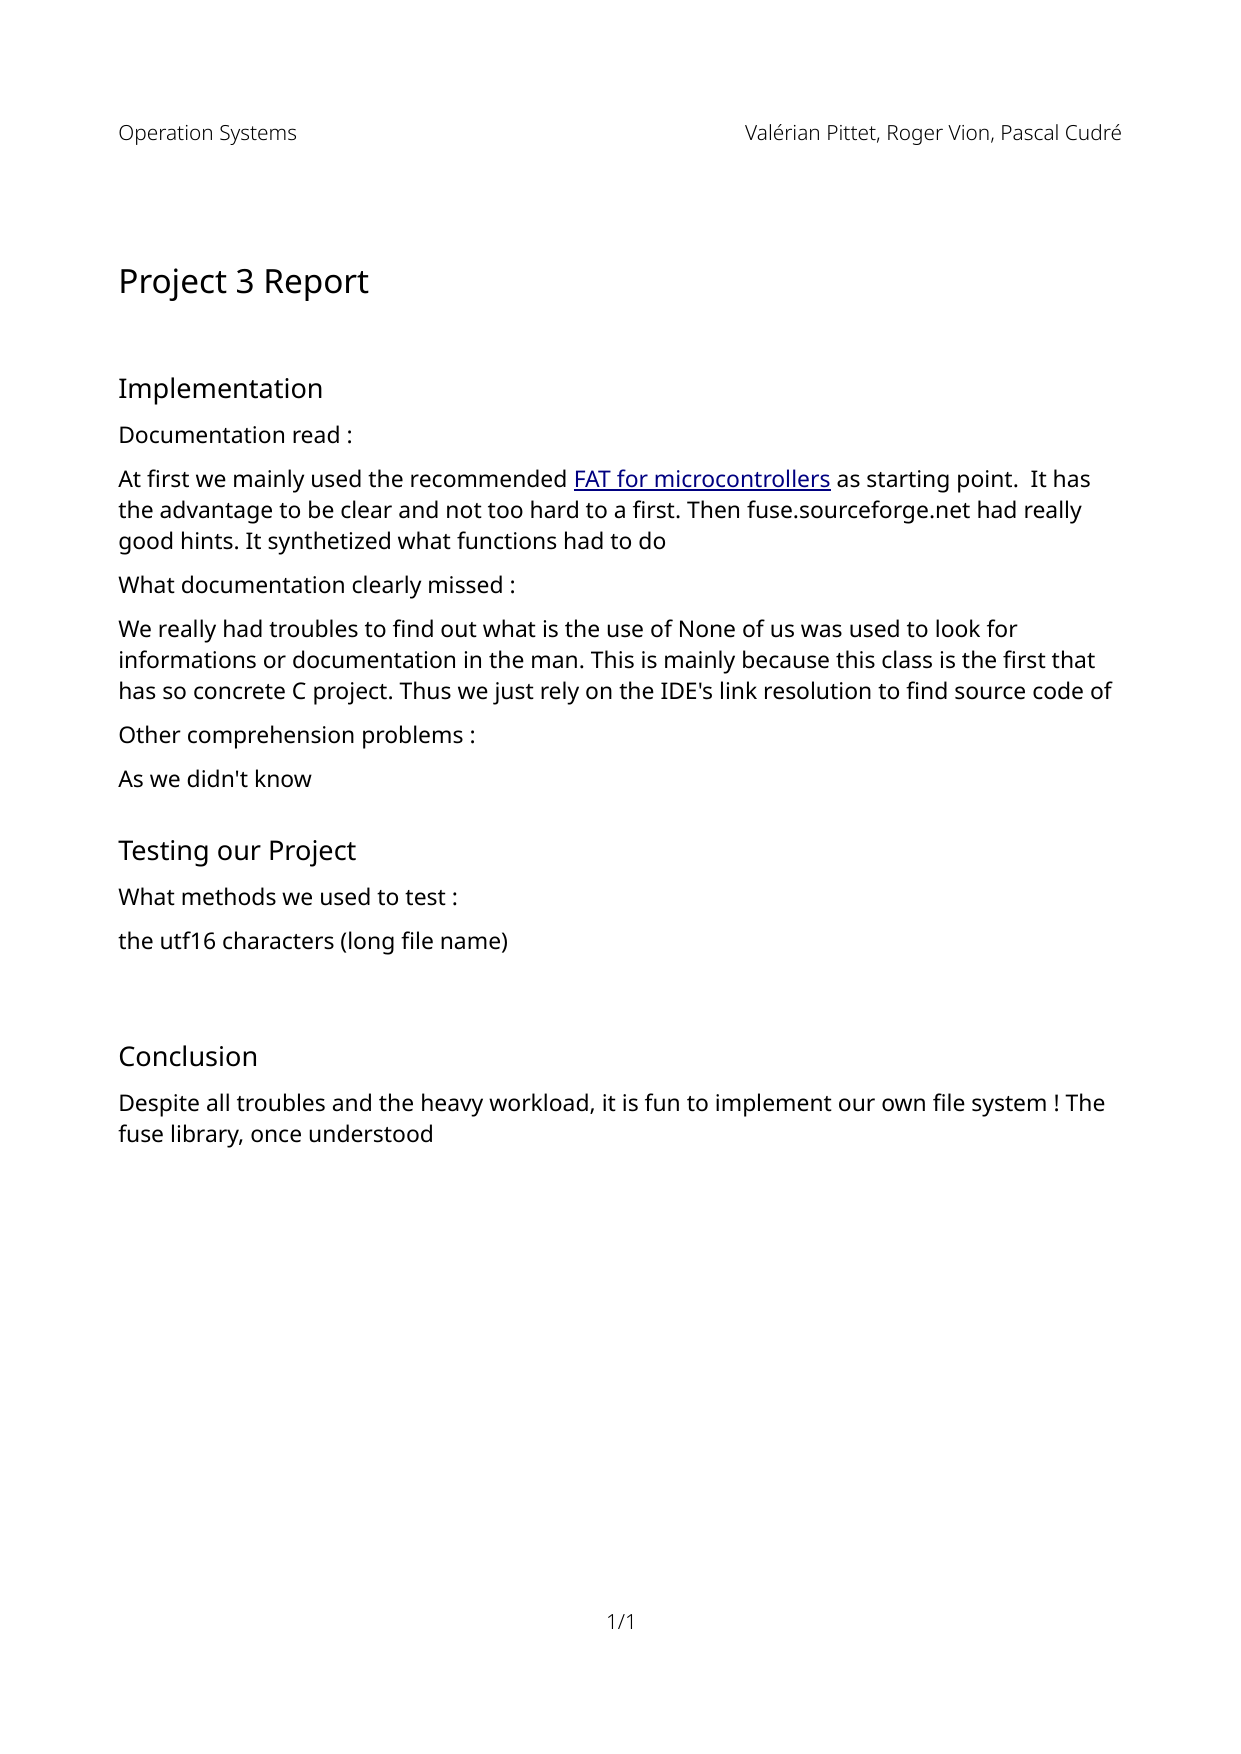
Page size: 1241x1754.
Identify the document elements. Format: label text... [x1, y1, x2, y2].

subtitle Testing our Project [118, 831, 1122, 868]
subtitle Project 3 Report [118, 258, 1122, 303]
text the utf16 characters (long file name) [118, 924, 1122, 956]
text Other comprehension problems : [118, 719, 1122, 750]
text What methods we used to test : [118, 881, 1122, 912]
subtitle Implementation [118, 369, 1122, 406]
text As we didn't know [118, 763, 1122, 794]
text At first we mainly used the recommended FAT for microcontrollers as starting point. It has the advantage to be clear and not too hard to a first. Then fuse.sourceforge.net had really good hints. It synthetized what functions had to do [118, 463, 1122, 556]
text What documentation clearly missed : [118, 569, 1122, 600]
text Documentation read : [118, 419, 1122, 450]
text Despite all troubles and the heavy workload, it is fun to implement our own file system ! The fuse library, once understood [118, 1086, 1122, 1149]
subtitle Conclusion [118, 1037, 1122, 1074]
text We really had troubles to find out what is the use of None of us was used to look for informations or documentation in the man. This is mainly because this class is the first that has so concrete C project. Thus we just rely on the IDE's link resolution to find source code of [118, 613, 1122, 706]
